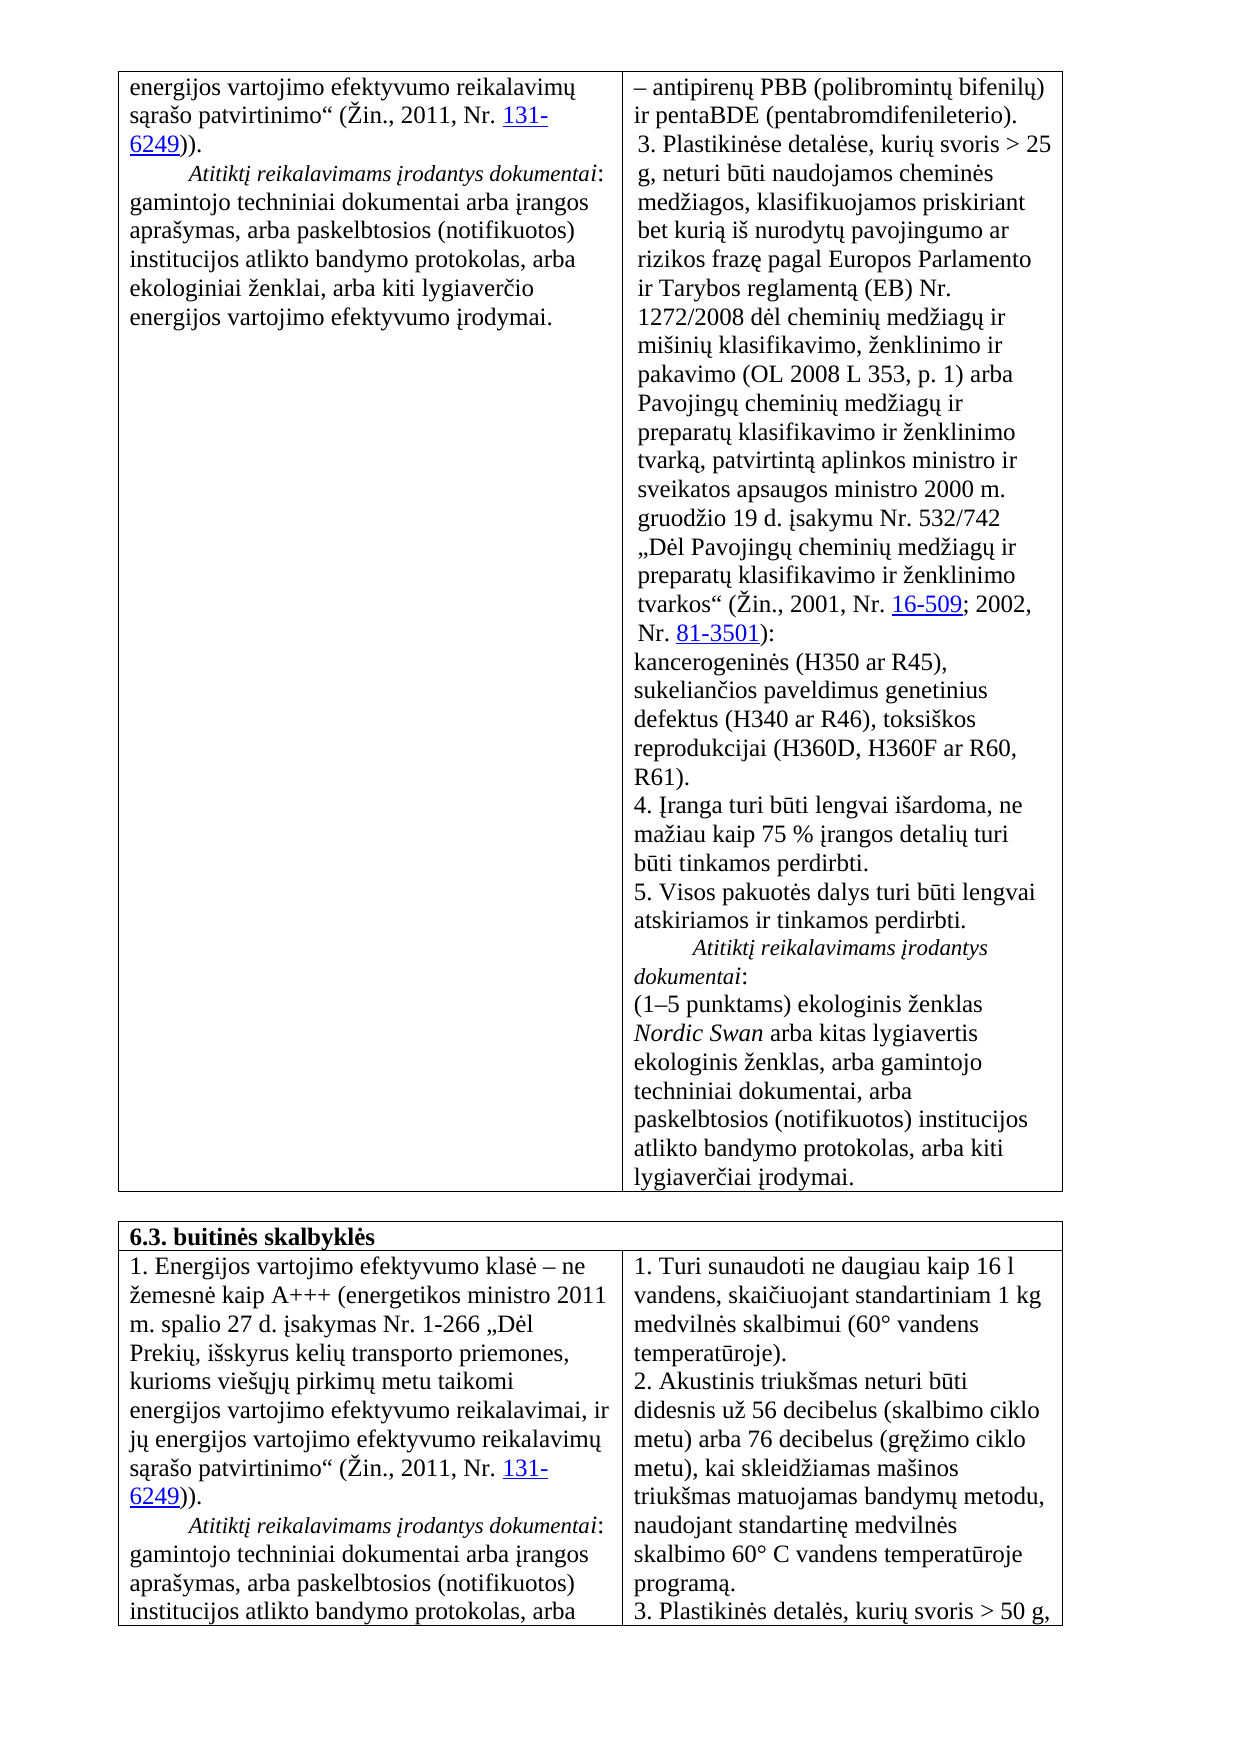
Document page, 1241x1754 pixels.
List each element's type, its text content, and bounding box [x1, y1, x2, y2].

table_header 6.3. buitinės skalbyklės [119, 1222, 1062, 1250]
table_cell energijos vartojimo efektyvumo reikalavimų sąrašo patvirtinimo“ (Žin., 2011, Nr. 131-6249)). Atitiktį reikalavimams įrodantys dokumentai: gamintojo techniniai dokumentai arba įrangos aprašymas, arba paskelbtosios (notifikuotos) institucijos atlikto bandymo protokolas, arba ekologiniai ženklai, arba kiti lygiaverčio energijos vartojimo efektyvumo įrodymai. [119, 72, 622, 1191]
table_cell – antipirenų PBB (polibromintų bifenilų) ir pentaBDE (pentabromdifenileterio). 3. Plastikinėse detalėse, kurių svoris > 25 g, neturi būti naudojamos cheminės medžiagos, klasifikuojamos priskiriant bet kurią iš nurodytų pavojingumo ar rizikos frazę pagal Europos Parlamento ir Tarybos reglamentą (EB) Nr. 1272/2008 dėl cheminių medžiagų ir mišinių klasifikavimo, ženklinimo ir pakavimo (OL 2008 L 353, p. 1) arba Pavojingų cheminių medžiagų ir preparatų klasifikavimo ir ženklinimo tvarką, patvirtintą aplinkos ministro ir sveikatos apsaugos ministro 2000 m. gruodžio 19 d. įsakymu Nr. 532/742 „Dėl Pavojingų cheminių medžiagų ir preparatų klasifikavimo ir ženklinimo tvarkos“ (Žin., 2001, Nr. 16-509; 2002, Nr. 81-3501): kancerogeninės (H350 ar R45), sukeliančios paveldimus genetinius defektus (H340 ar R46), toksiškos reprodukcijai (H360D, H360F ar R60, R61). 4. Įranga turi būti lengvai išardoma, ne mažiau kaip 75 % įrangos detalių turi būti tinkamos perdirbti. 5. Visos pakuotės dalys turi būti lengvai atskiriamos ir tinkamos perdirbti. Atitiktį reikalavimams įrodantys dokumentai: (1–5 punktams) ekologinis ženklas Nordic Swan arba kitas lygiavertis ekologinis ženklas, arba gamintojo techniniai dokumentai, arba paskelbtosios (notifikuotos) institucijos atlikto bandymo protokolas, arba kiti lygiaverčiai įrodymai. [623, 72, 1062, 1191]
table_cell 1. Energijos vartojimo efektyvumo klasė – ne žemesnė kaip A+++ (energetikos ministro 2011 m. spalio 27 d. įsakymas Nr. 1-266 „Dėl Prekių, išskyrus kelių transporto priemones, kurioms viešųjų pirkimų metu taikomi energijos vartojimo efektyvumo reikalavimai, ir jų energijos vartojimo efektyvumo reikalavimų sąrašo patvirtinimo“ (Žin., 2011, Nr. 131-6249)). Atitiktį reikalavimams įrodantys dokumentai: gamintojo techniniai dokumentai arba įrangos aprašymas, arba paskelbtosios (notifikuotos) institucijos atlikto bandymo protokolas, arba [119, 1251, 622, 1625]
table_cell 1. Turi sunaudoti ne daugiau kaip 16 l vandens, skaičiuojant standartiniam 1 kg medvilnės skalbimui (60° vandens temperatūroje). 2. Akustinis triukšmas neturi būti didesnis už 56 decibelus (skalbimo ciklo metu) arba 76 decibelus (gręžimo ciklo metu), kai skleidžiamas mašinos triukšmas matuojamas bandymų metodu, naudojant standartinę medvilnės skalbimo 60° C vandens temperatūroje programą. 3. Plastikinės detalės, kurių svoris > 50 g, [623, 1251, 1062, 1625]
